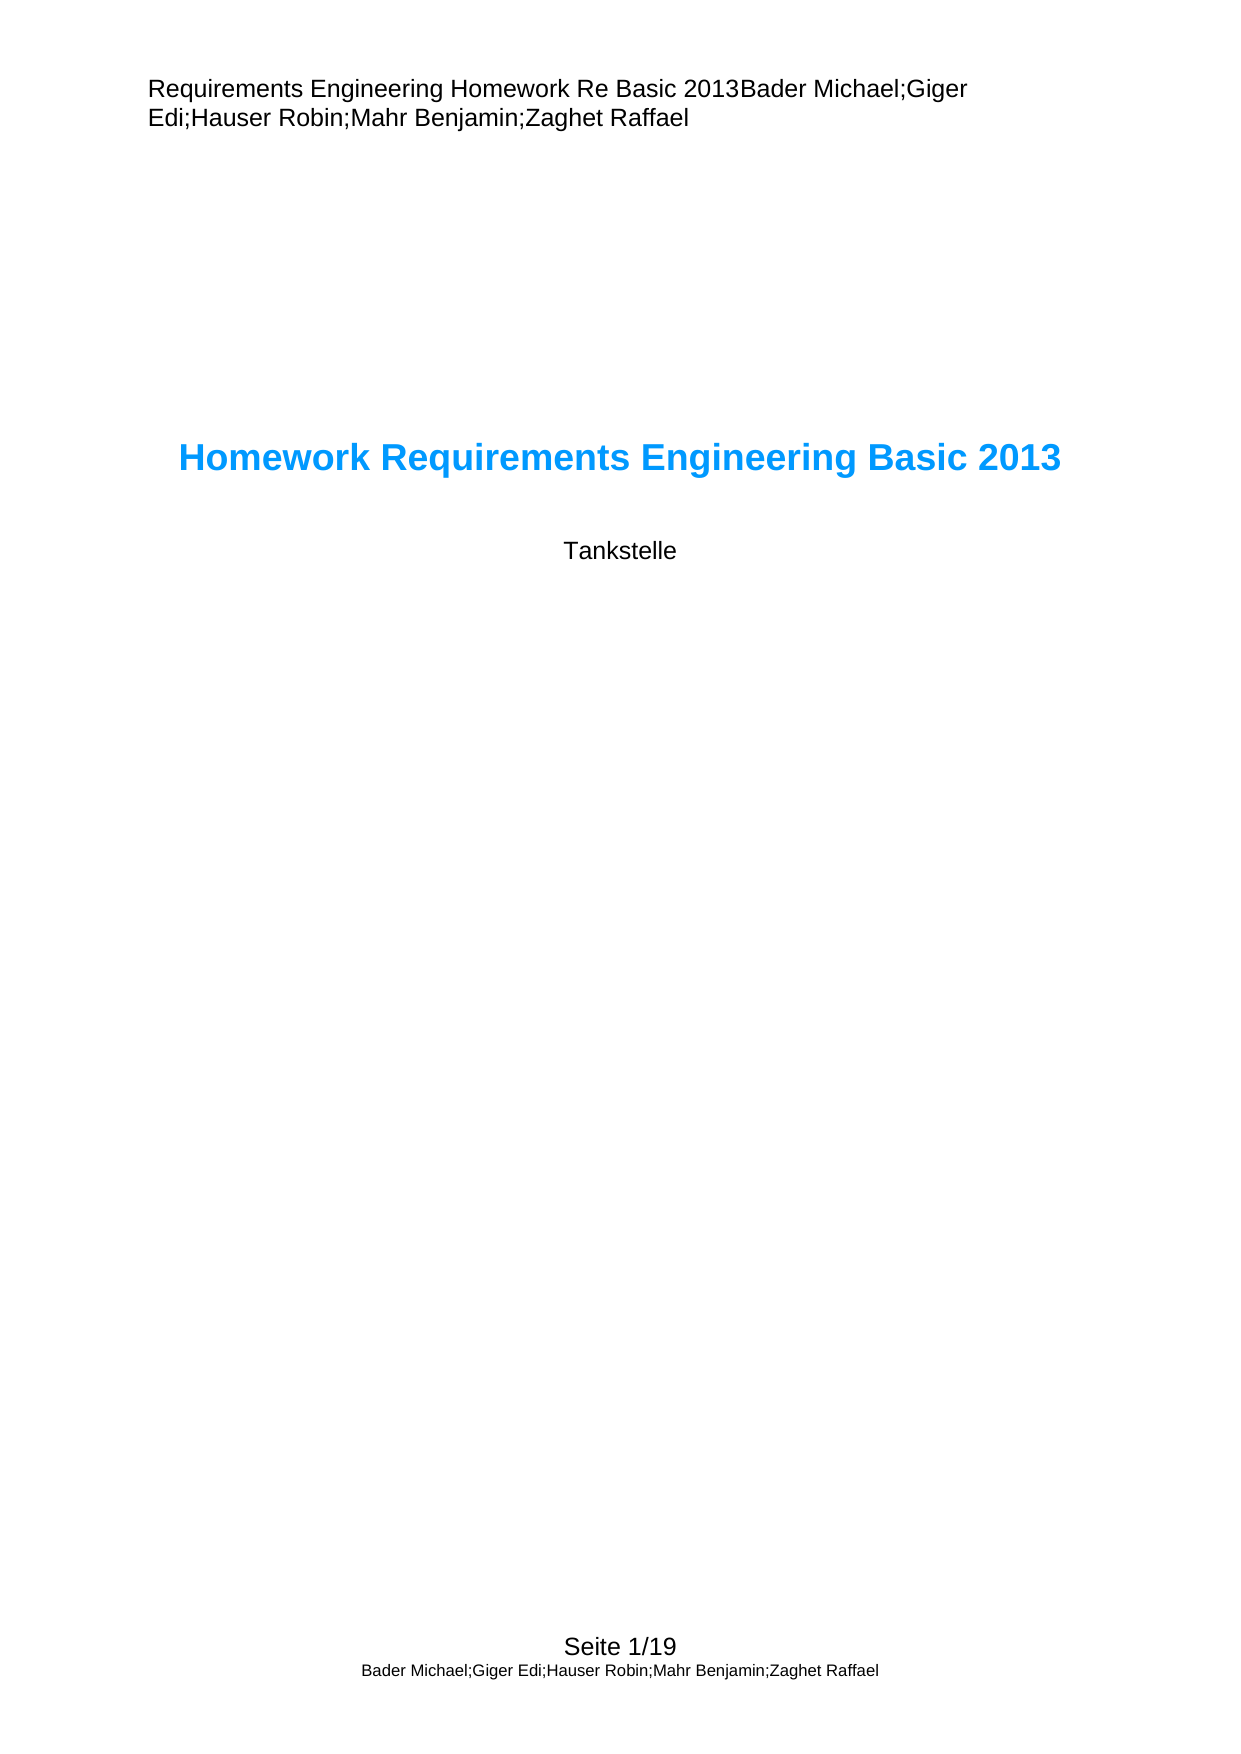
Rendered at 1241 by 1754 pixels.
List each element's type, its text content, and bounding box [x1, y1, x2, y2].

text Tankstelle [148, 536, 1093, 564]
title Homework Requirements Engineering Basic 2013 [148, 435, 1093, 478]
